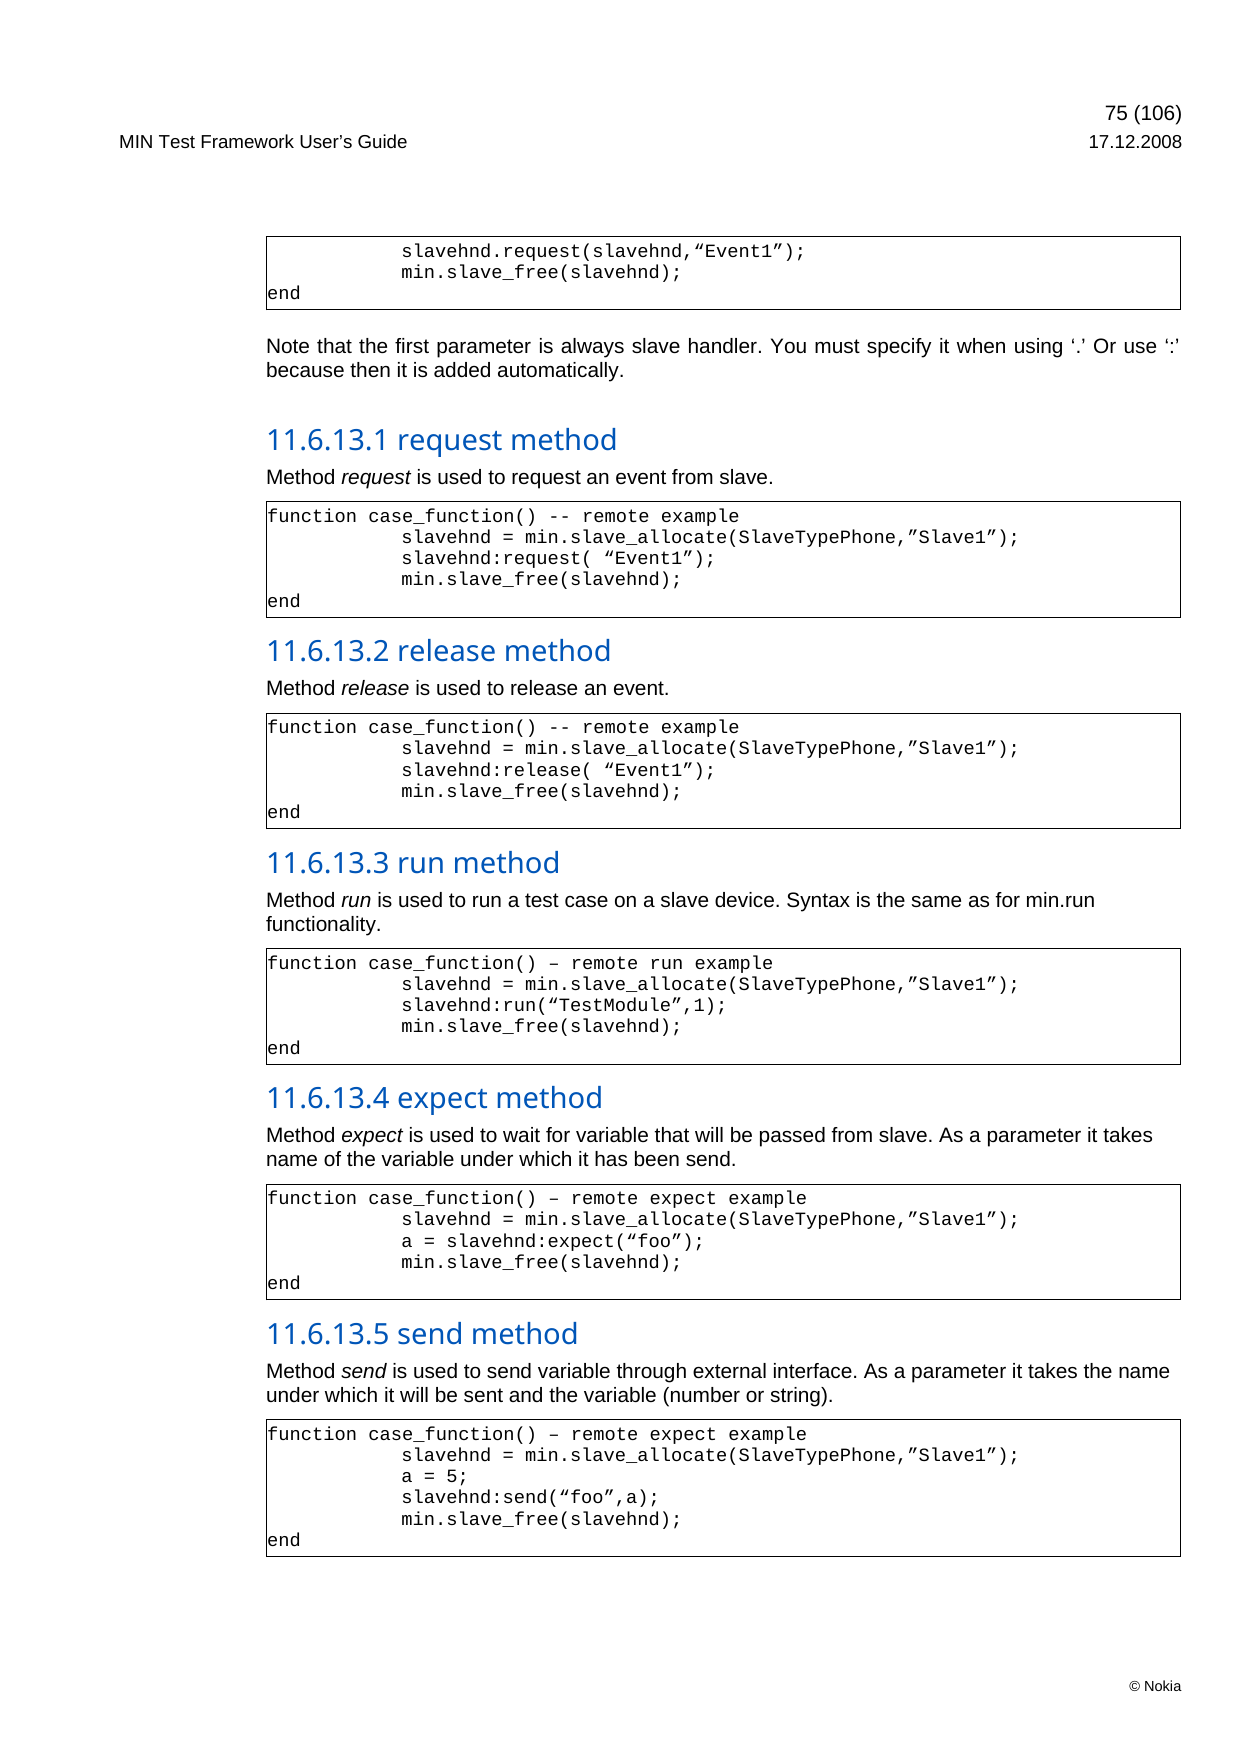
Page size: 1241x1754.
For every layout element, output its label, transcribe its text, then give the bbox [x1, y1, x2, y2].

text slavehnd.request(slavehnd,“Event1”); [267, 237, 1180, 257]
text slavehnd = min.slave_allocate(SlaveTypePhone,”Slave1”); [267, 522, 1180, 544]
text end [267, 1269, 1180, 1299]
text slavehnd:request( “Event1”); [267, 544, 1180, 565]
text min.slave_free(slavehnd); [267, 1012, 1180, 1033]
text min.slave_free(slavehnd); [267, 565, 1180, 586]
text a = 5; [267, 1462, 1180, 1483]
subtitle run method [266, 842, 1181, 882]
subtitle send method [266, 1313, 1181, 1353]
text end [267, 586, 1180, 617]
text min.slave_free(slavehnd); [267, 1504, 1180, 1526]
text a = slavehnd:expect(“foo”); [267, 1226, 1180, 1247]
text function case_function() – remote expect example [267, 1420, 1180, 1441]
text min.slave_free(slavehnd); [267, 776, 1180, 798]
text slavehnd = min.slave_allocate(SlaveTypePhone,”Slave1”); [267, 734, 1180, 755]
text Method expect is used to wait for variable that will be passed from slave. As a parameter it takes name of the variable under which it has been send. [266, 1123, 1181, 1171]
text slavehnd = min.slave_allocate(SlaveTypePhone,”Slave1”); [267, 1441, 1180, 1462]
text end [267, 1033, 1180, 1064]
text slavehnd = min.slave_allocate(SlaveTypePhone,”Slave1”); [267, 969, 1180, 991]
text min.slave_free(slavehnd); [267, 257, 1180, 279]
subtitle release method [266, 630, 1181, 670]
subtitle request method [266, 419, 1181, 458]
text min.slave_free(slavehnd); [267, 1247, 1180, 1269]
text end [267, 279, 1180, 309]
text slavehnd:release( “Event1”); [267, 755, 1180, 776]
text function case_function() -- remote example [267, 502, 1180, 522]
text Method run is used to run a test case on a slave device. Syntax is the same as for min.run functionality. [266, 888, 1181, 936]
text Method send is used to send variable through external interface. As a parameter it takes the name under which it will be sent and the variable (number or string). [266, 1359, 1181, 1407]
text Method request is used to request an event from slave. [266, 465, 1181, 489]
text end [267, 798, 1180, 828]
text slavehnd:run(“TestModule”,1); [267, 991, 1180, 1012]
text end [267, 1526, 1180, 1556]
text Note that the first parameter is always slave handler. You must specify it when using ‘.’ Or use ‘:’ because then it is added automatically. [266, 334, 1181, 382]
text slavehnd:send(“foo”,a); [267, 1483, 1180, 1504]
text function case_function() – remote expect example [267, 1185, 1180, 1205]
text function case_function() -- remote example [267, 714, 1180, 734]
text function case_function() – remote run example [267, 949, 1180, 969]
subtitle expect method [266, 1077, 1181, 1117]
text Method release is used to release an event. [266, 676, 1181, 700]
text slavehnd = min.slave_allocate(SlaveTypePhone,”Slave1”); [267, 1205, 1180, 1226]
